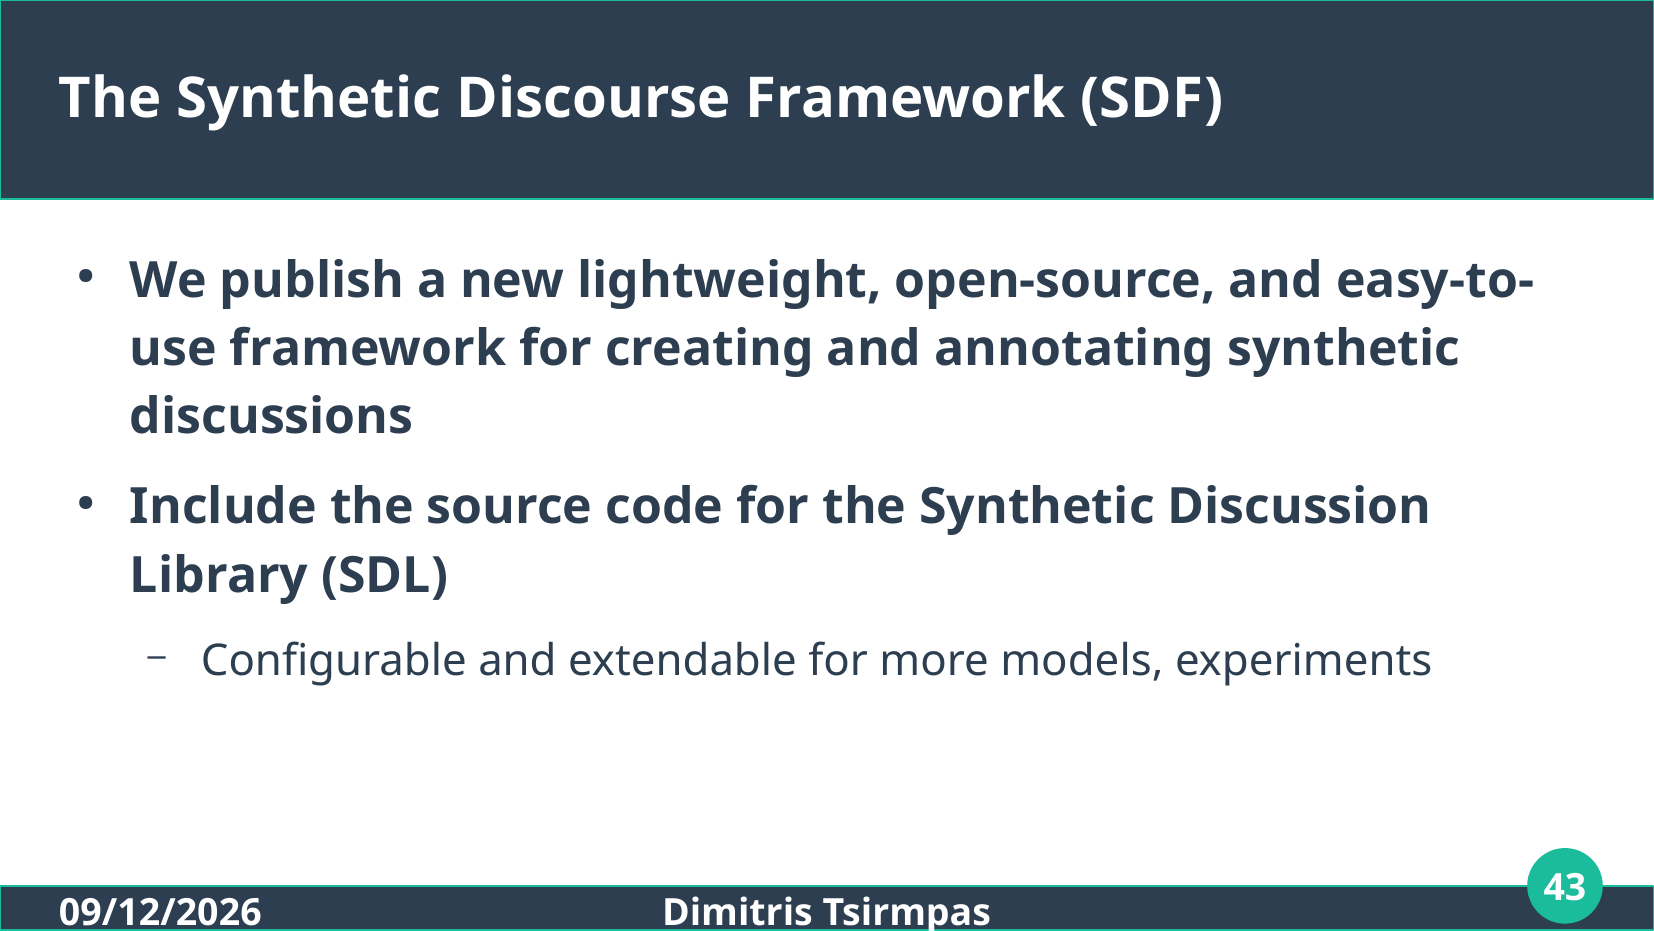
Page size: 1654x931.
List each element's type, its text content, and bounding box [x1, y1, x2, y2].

list We publish a new lightweight, open-source, and easy-to-use framework for creating and annotating synthetic discussions Include the source code for the Synthetic Discussion Library (SDL) Configurable and extendable for more models, experiments [59, 243, 1595, 864]
title The Synthetic Discourse Framework (SDF) [59, 37, 1595, 155]
